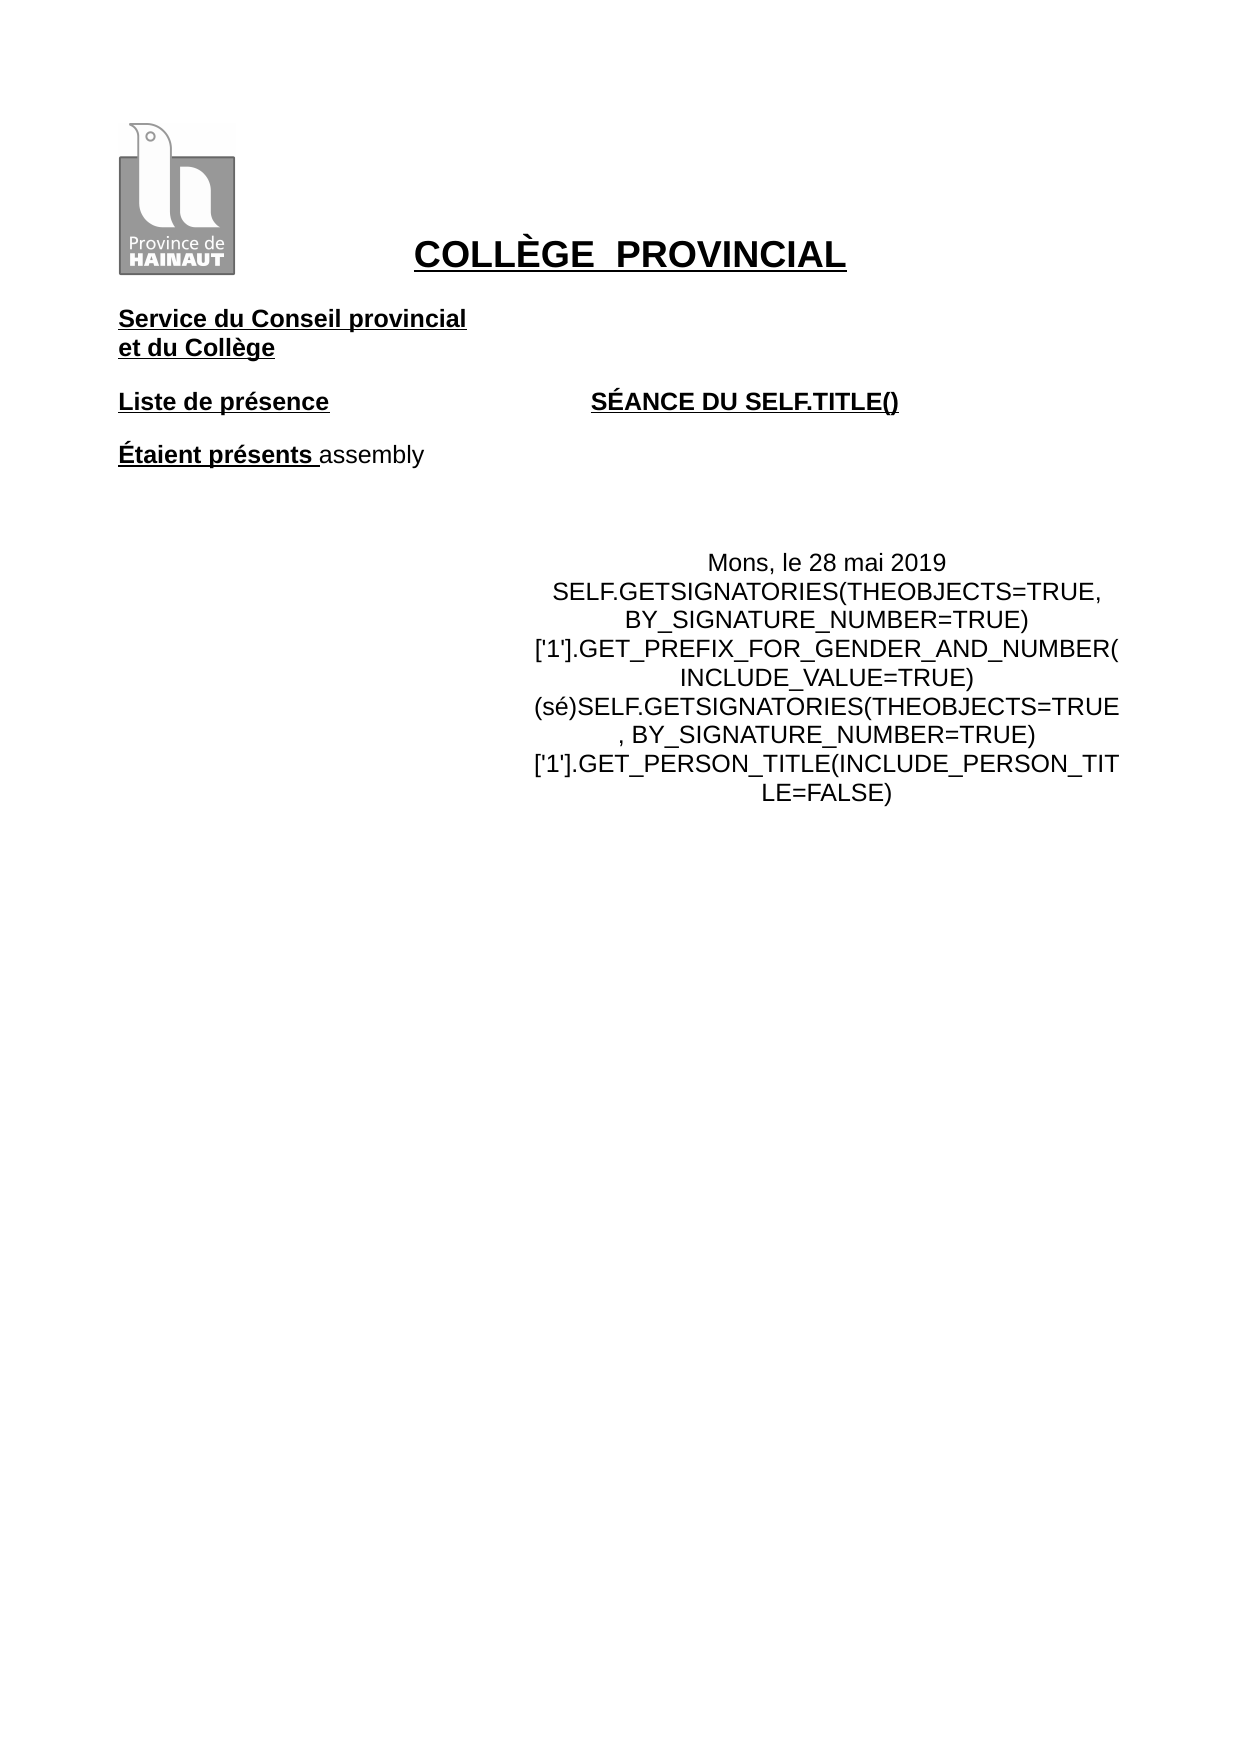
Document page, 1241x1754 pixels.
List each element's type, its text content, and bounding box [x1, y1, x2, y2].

table_header Étaient présents : [118, 440, 319, 465]
text Liste de présence SÉANCE DU self.Title() [118, 387, 1122, 415]
text (sé)self.getSignatories(theObjects=True, by_signature_number=True)['1'].get_person_title(include_person_title=False) [532, 692, 1122, 807]
text et du Collège [118, 333, 1122, 362]
table_header [236, 123, 414, 275]
text Mons, le 28 mai 2019 [532, 548, 1122, 577]
table_header assembly [319, 440, 1122, 469]
text self.getSignatories(theObjects=True, by_signature_number=True)['1'].get_prefix_for_gender_and_number(include_value=True) [532, 577, 1122, 692]
picture [118, 123, 236, 276]
table_header COLLÈGE PROVINCIAL [414, 123, 1122, 275]
text Service du Conseil provincial [118, 304, 1122, 333]
